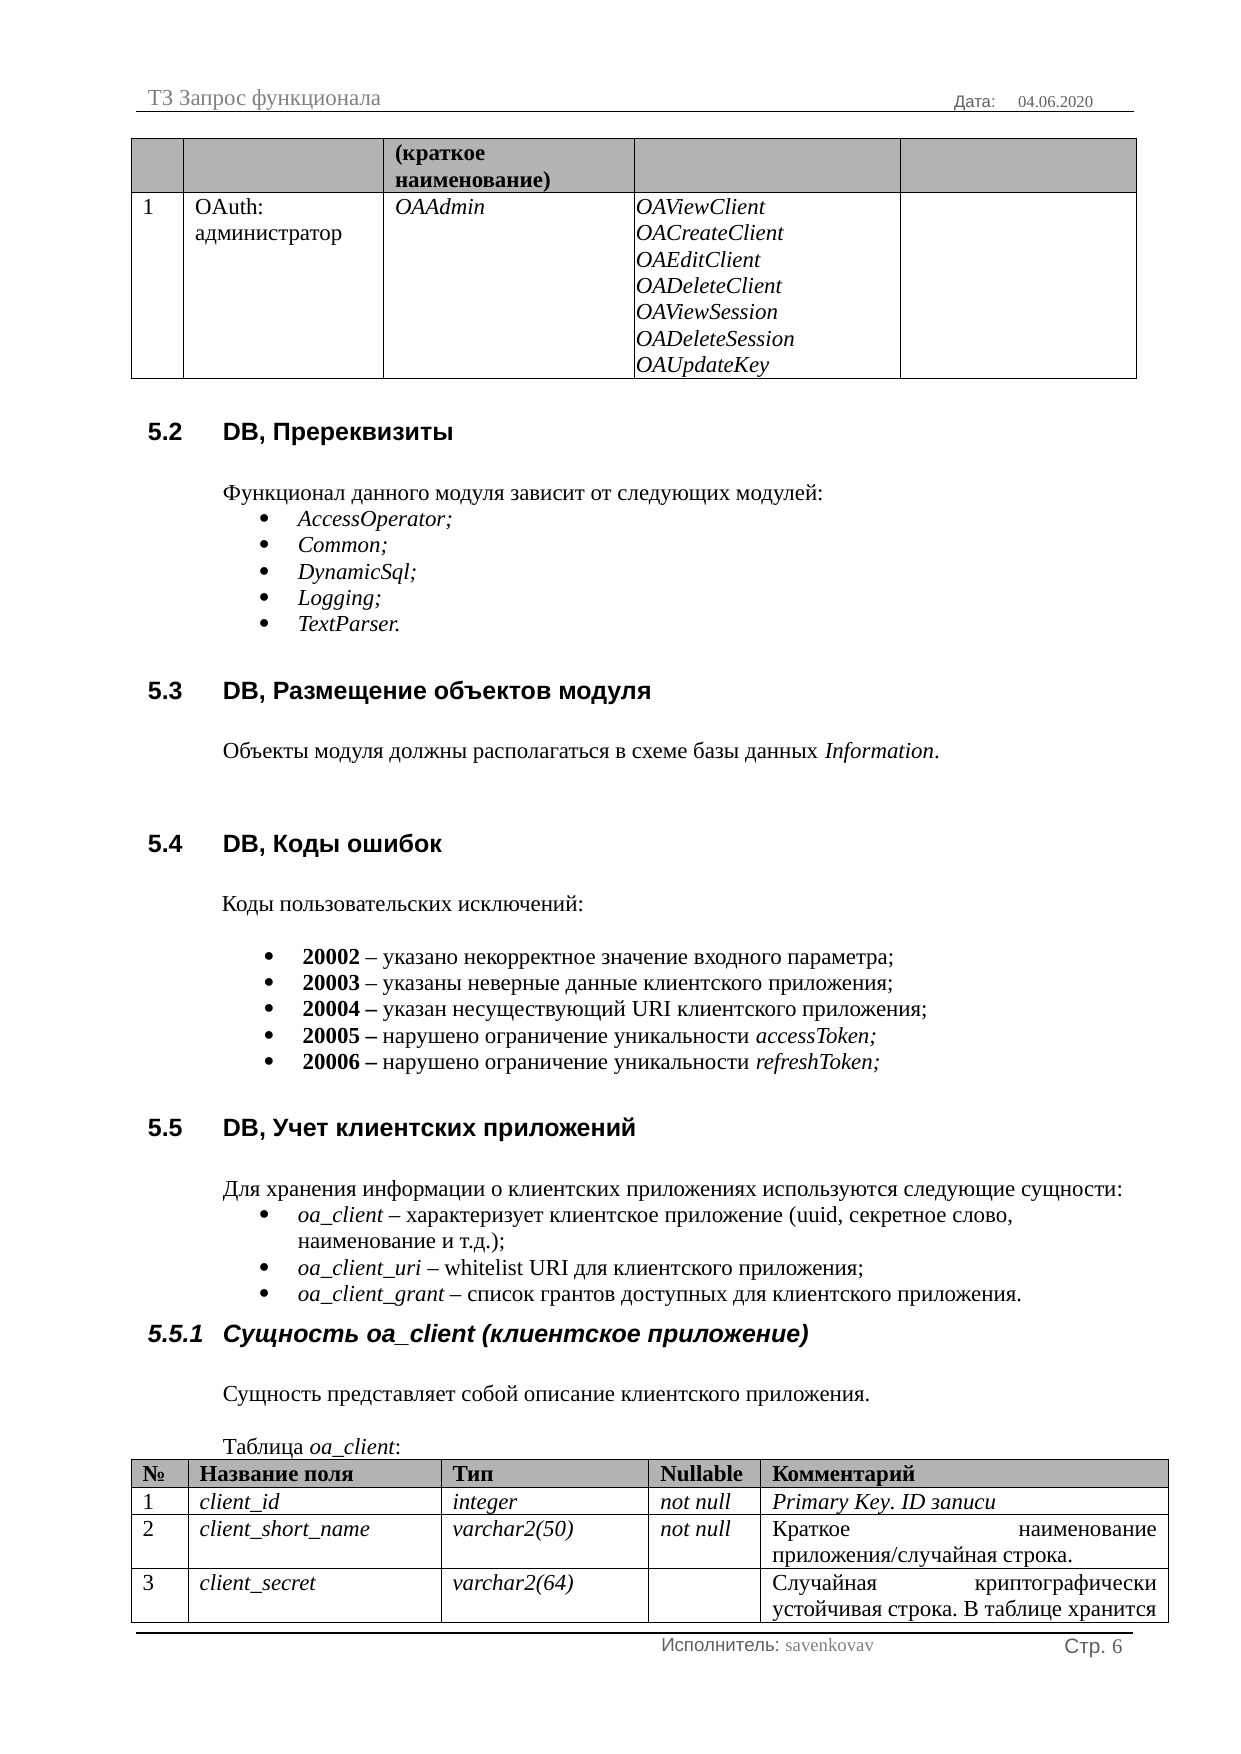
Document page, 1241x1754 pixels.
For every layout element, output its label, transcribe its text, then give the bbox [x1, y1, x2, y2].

list 20006 – нарушено ограничение уникальности refreshToken; [265, 1048, 1152, 1074]
table_cell Краткое наименование приложения/случайная строка. [761, 1515, 1168, 1568]
table_cell 1 [132, 1488, 188, 1514]
table_cell varchar2(64) [442, 1569, 648, 1622]
list 20004 – указан несуществующий URI клиентского приложения; [265, 995, 1152, 1022]
text Таблица oa_client: [223, 1433, 1152, 1459]
subtitle DB, Учет клиентских приложений [148, 1113, 1152, 1142]
table_cell 1 [132, 193, 183, 377]
table_header [132, 139, 183, 192]
subtitle DB, Коды ошибок [148, 829, 1152, 857]
list TextParser. [260, 611, 1152, 637]
list Common; [260, 531, 1152, 558]
table_cell OAAdmin [384, 193, 634, 377]
table_header Комментарий [761, 1460, 1168, 1487]
text Коды пользовательских исключений: [222, 890, 1152, 916]
table_header [184, 139, 383, 192]
list Logging; [260, 584, 1152, 611]
subtitle DB, Пререквизиты [148, 417, 1152, 446]
table_header [635, 139, 900, 192]
table_header Nullable [649, 1460, 760, 1487]
list AccessOperator; [260, 505, 1152, 531]
table_cell 2 [132, 1515, 188, 1568]
table_header Название поля [189, 1460, 441, 1487]
text Для хранения информации о клиентских приложениях используются следующие сущности: [223, 1175, 1152, 1201]
table_header Тип [442, 1460, 648, 1487]
list oa_client_grant – список грантов доступных для клиентского приложения. [260, 1280, 1152, 1306]
table_cell varchar2(50) [442, 1515, 648, 1568]
list oa_client – характеризует клиентское приложение (uuid, секретное слово, наименование и т.д.); [260, 1201, 1152, 1254]
table_cell integer [442, 1488, 648, 1514]
list 20002 – указано некорректное значение входного параметра; [265, 943, 1152, 969]
table_cell OAViewClient OACreateClient OAEditClient OADeleteClient OAViewSession OADeleteSession OAUpdateKey [635, 193, 900, 377]
subtitle DB, Размещение объектов модуля [148, 676, 1152, 704]
table_cell not null [649, 1515, 760, 1568]
subtitle Сущность oa_client (клиентское приложение) [148, 1319, 1152, 1348]
table_header (краткое наименование) [384, 139, 634, 192]
table_cell [901, 193, 1136, 377]
table_cell client_secret [189, 1569, 441, 1622]
list 20003 – указаны неверные данные клиентского приложения; [265, 969, 1152, 995]
table_header № [132, 1460, 188, 1487]
table_header [901, 139, 1136, 192]
table_cell not null [649, 1488, 760, 1514]
text Функционал данного модуля зависит от следующих модулей: [223, 479, 1152, 505]
table_cell client_id [189, 1488, 441, 1514]
table_cell OAuth: администратор [184, 193, 383, 377]
list oa_client_uri – whitelist URI для клиентского приложения; [260, 1254, 1152, 1280]
text Сущность представляет собой описание клиентского приложения. [223, 1380, 1152, 1407]
table_cell [649, 1569, 760, 1622]
table_cell 3 [132, 1569, 188, 1622]
text Объекты модуля должны располагаться в схеме базы данных Information. [223, 737, 1152, 763]
list DynamicSql; [260, 558, 1152, 584]
list 20005 – нарушено ограничение уникальности accessToken; [265, 1022, 1152, 1048]
table_cell Primary Key. ID записи [761, 1488, 1168, 1514]
table_cell Случайная криптографически устойчивая строка. В таблице хранится [761, 1569, 1168, 1622]
table_cell client_short_name [189, 1515, 441, 1568]
